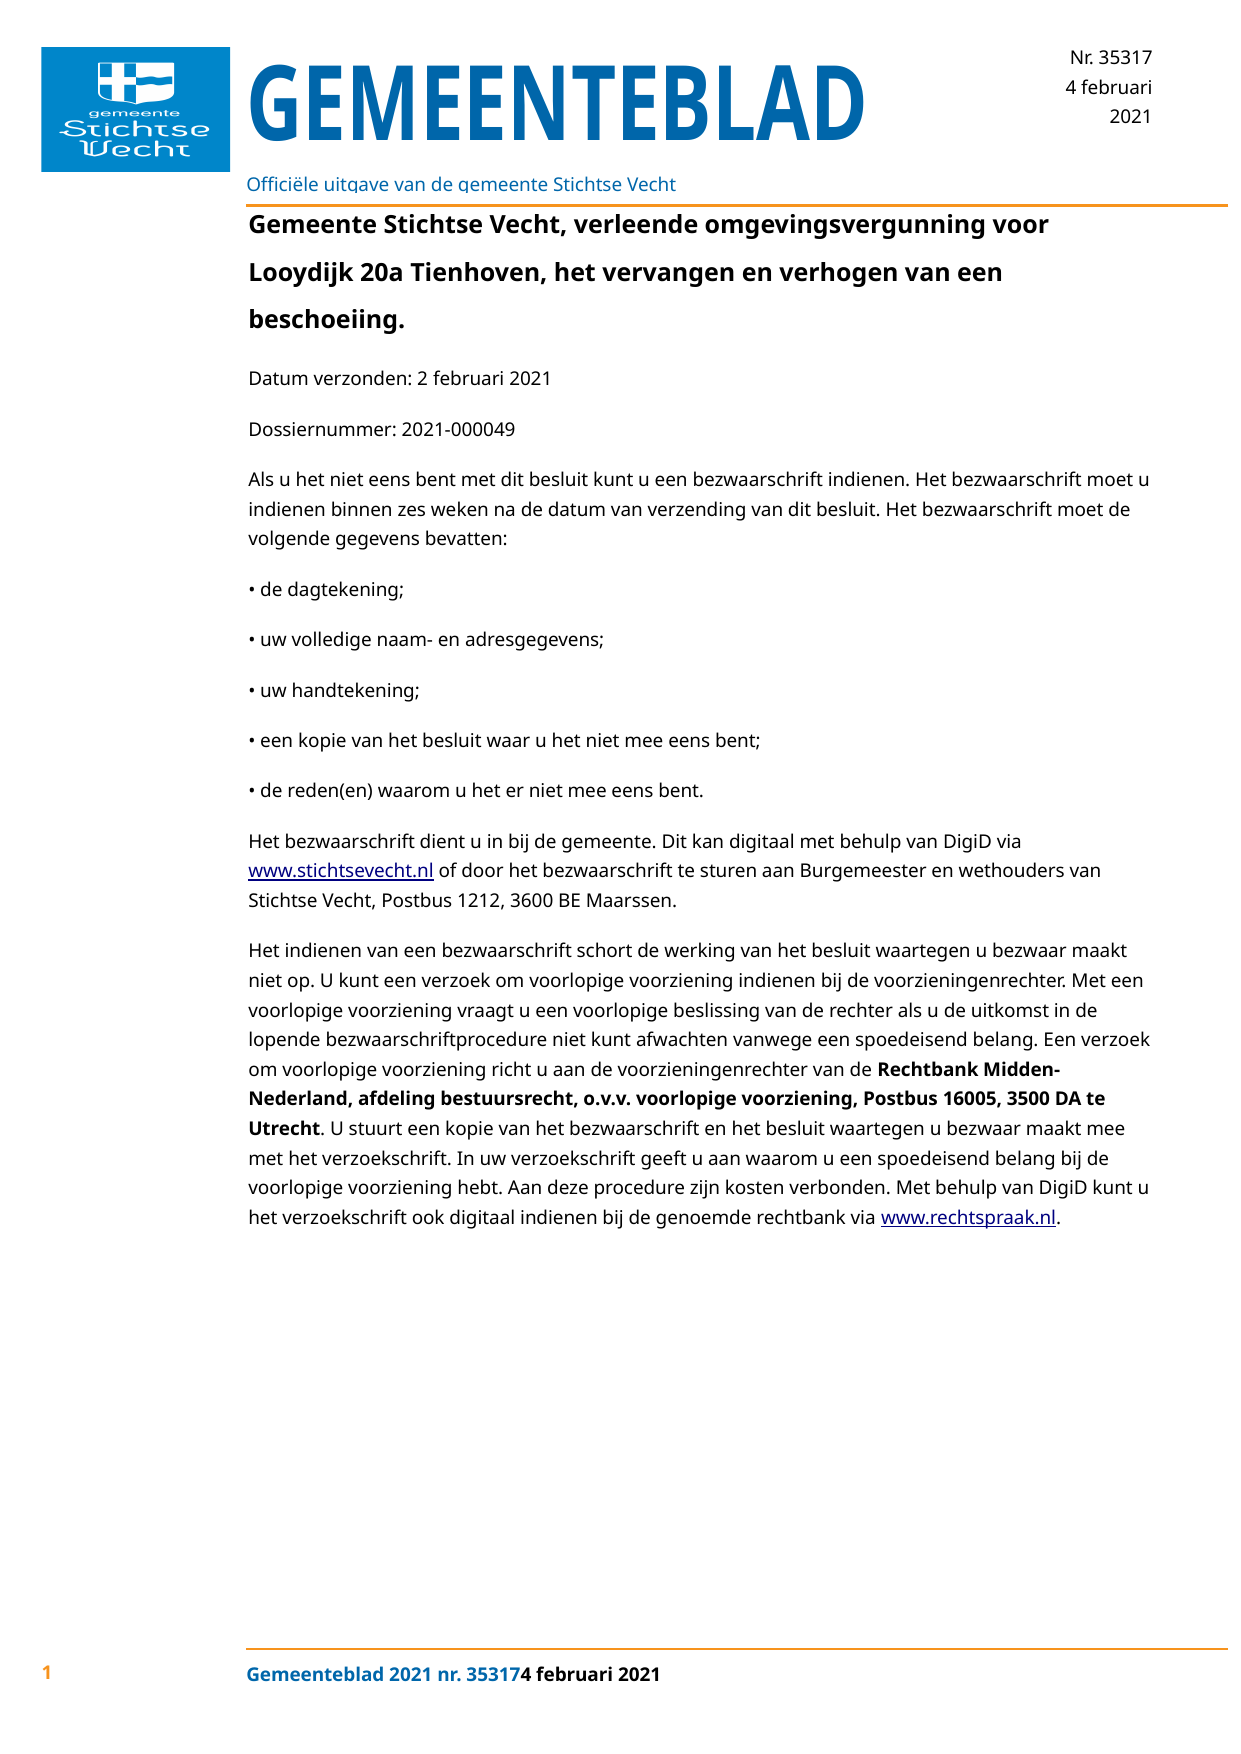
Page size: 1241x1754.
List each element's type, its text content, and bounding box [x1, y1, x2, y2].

text • de dagtekening; [248, 576, 1152, 602]
text Dossiernummer: 2021-000049 [248, 416, 1152, 442]
picture [137, 63, 174, 103]
text • een kopie van het besluit waar u het niet mee eens bent; [248, 727, 1152, 753]
picture [99, 63, 135, 101]
text • de reden(en) waarom u het er niet mee eens bent. [248, 778, 1152, 803]
text Als u het niet eens bent met dit besluit kunt u een bezwaarschrift indienen. Het bezwaarschrift moet u indienen binnen zes weken na de datum van verzending van dit besluit. Het bezwaarschrift moet de volgende gegevens bevatten: [248, 466, 1152, 551]
text Het indienen van een bezwaarschrift schort de werking van het besluit waartegen u bezwaar maakt niet op. U kunt een verzoek om voorlopige voorziening indienen bij de voorzieningenrechter. Met een voorlopige voorziening vraagt u een voorlopige beslissing van de rechter als u de uitkomst in de lopende bezwaarschriftprocedure niet kunt afwachten vanwege een spoedeisend belang. Een verzoek om voorlopige voorziening richt u aan de voorzieningenrechter van de Rechtbank Midden-Nederland, afdeling bestuursrecht, o.v.v. voorlopige voorziening, Postbus 16005, 3500 DA te Utrecht. U stuurt een kopie van het bezwaarschrift en het besluit waartegen u bezwaar maakt mee met het verzoekschrift. In uw verzoekschrift geeft u aan waarom u een spoedeisend belang bij de voorlopige voorziening hebt. Aan deze procedure zijn kosten verbonden. Met behulp van DigiD kunt u het verzoekschrift ook digitaal indienen bij de genoemde rechtbank via www.rechtspraak.nl. [248, 938, 1152, 1229]
text Gemeente Stichtse Vecht, verleende omgevingsvergunning voor Looydijk 20a Tienhoven, het vervangen en verhogen van een beschoeiing. [248, 207, 1152, 336]
text Het bezwaarschrift dient u in bij de gemeente. Dit kan digitaal met behulp van DigiD via www.stichtsevecht.nl of door het bezwaarschrift te sturen aan Burgemeester en wethouders van Stichtse Vecht, Postbus 1212, 3600 BE Maarssen. [248, 828, 1152, 913]
text Datum verzonden: 2 februari 2021 [248, 366, 1152, 391]
text • uw handtekening; [248, 677, 1152, 702]
text • uw volledige naam- en adresgegevens; [248, 626, 1152, 652]
